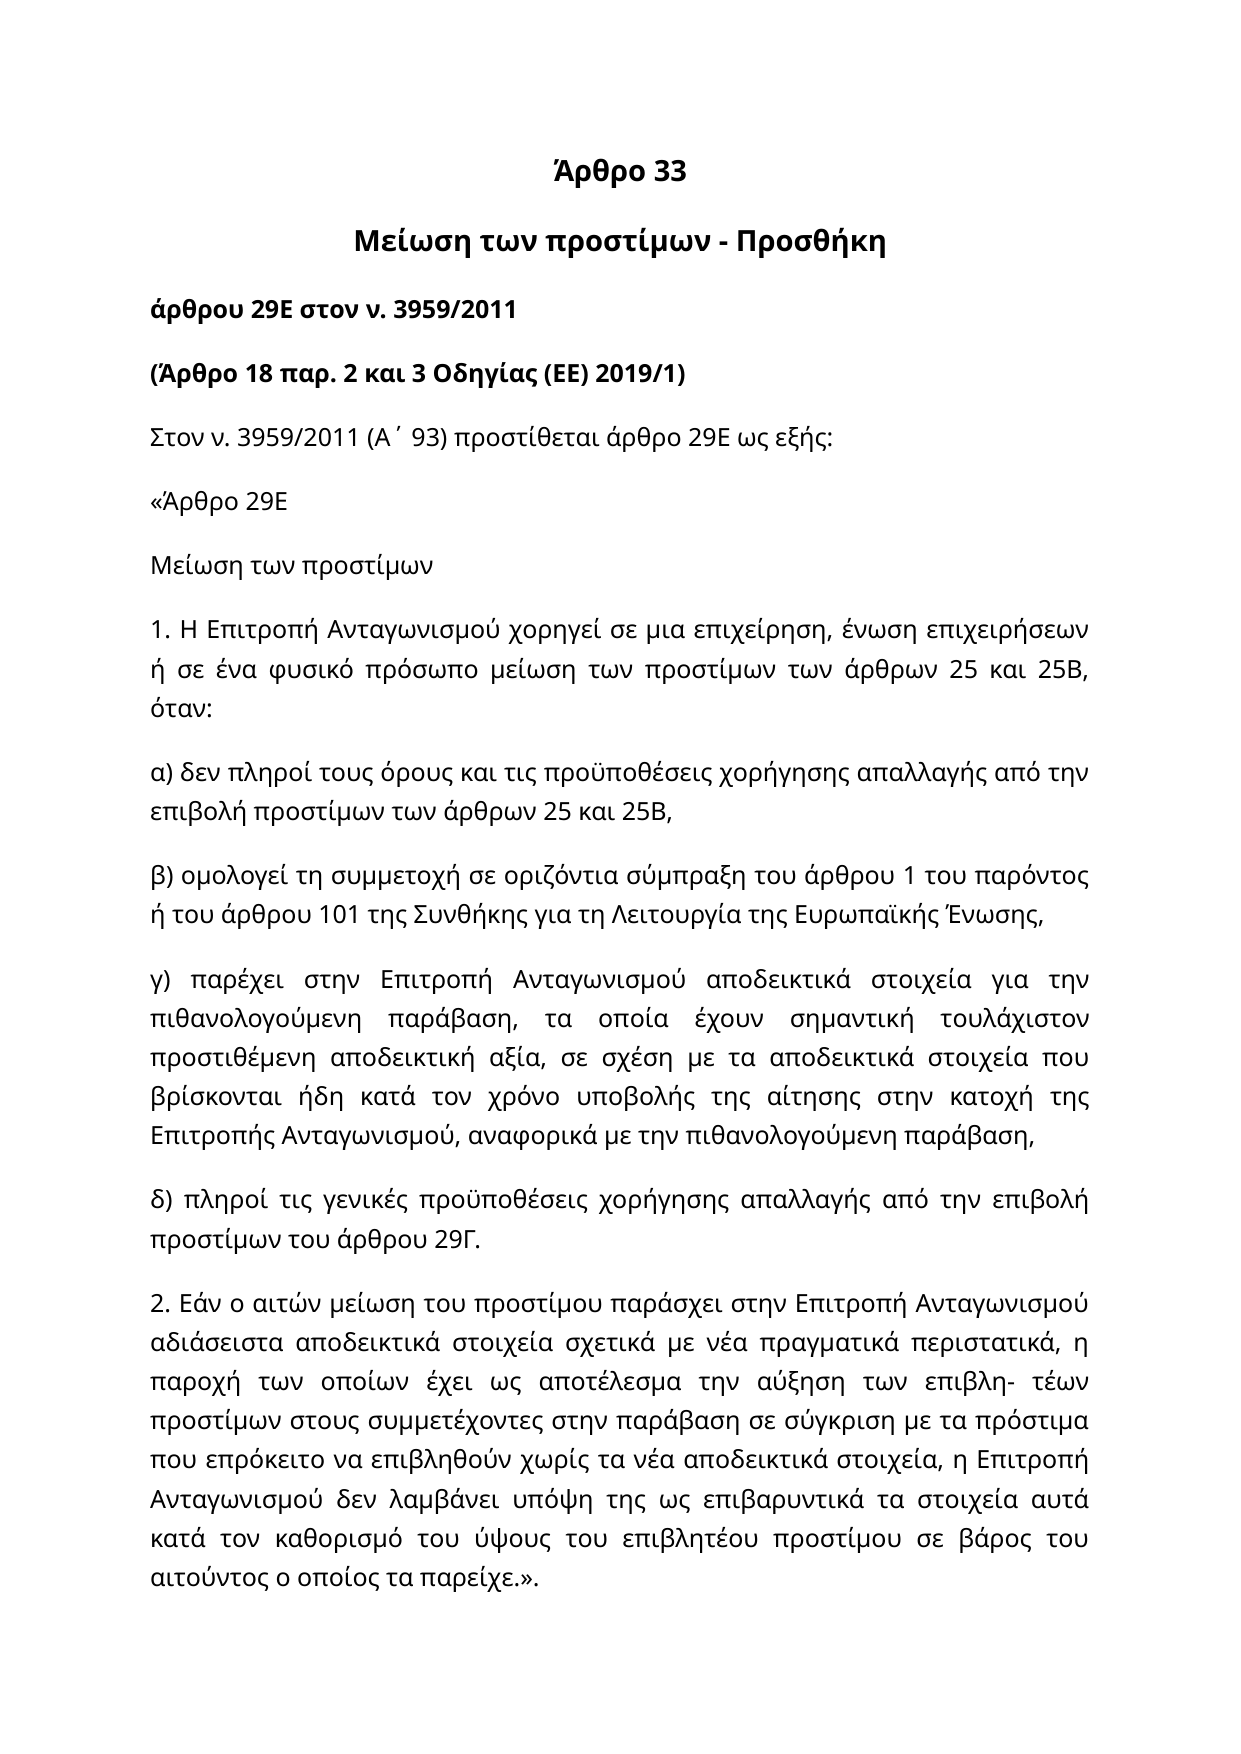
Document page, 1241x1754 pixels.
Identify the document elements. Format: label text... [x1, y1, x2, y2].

text 2. Εάν ο αιτών μείωση του προστίμου παράσχει στην Επιτροπή Ανταγωνισμού αδιάσειστα αποδεικτικά στοιχεία σχετικά με νέα πραγματικά περιστατικά, η παροχή των οποίων έχει ως αποτέλεσμα την αύξηση των επιβλη- τέων προστίμων στους συμμετέχοντες στην παράβαση σε σύγκριση με τα πρόστιμα που επρόκειτο να επιβληθούν χωρίς τα νέα αποδεικτικά στοιχεία, η Επιτροπή Ανταγωνισμού δεν λαμβάνει υπόψη της ως επιβαρυντικά τα στοιχεία αυτά κατά τον καθορισμό του ύψους του επιβλητέου προστίμου σε βάρος του αιτούντος ο οποίος τα παρείχε.». [150, 1285, 1090, 1594]
text Στον ν. 3959/2011 (Α΄ 93) προστίθεται άρθρο 29Ε ως εξής: [150, 419, 1090, 454]
text α) δεν πληροί τους όρους και τις προϋποθέσεις χορήγησης απαλλαγής από την επιβολή προστίμων των άρθρων 25 και 25Β, [150, 754, 1090, 828]
text β) ομολογεί τη συμμετοχή σε οριζόντια σύμπραξη του άρθρου 1 του παρόντος ή του άρθρου 101 της Συνθήκης για τη Λειτουργία της Ευρωπαϊκής Ένωσης, [150, 858, 1090, 931]
text γ) παρέχει στην Επιτροπή Ανταγωνισμού αποδεικτικά στοιχεία για την πιθανολογούμενη παράβαση, τα οποία έχουν σημαντική τουλάχιστον προστιθέμενη αποδεικτική αξία, σε σχέση με τα αποδεικτικά στοιχεία που βρίσκονται ήδη κατά τον χρόνο υποβολής της αίτησης στην κατοχή της Επιτροπής Ανταγωνισμού, αναφορικά με την πιθανολογούμενη παράβαση, [150, 961, 1090, 1152]
text Μείωση των προστίμων [150, 548, 1090, 582]
text (Άρθρο 18 παρ. 2 και 3 Οδηγίας (ΕΕ) 2019/1) [150, 355, 1090, 389]
text δ) πληροί τις γενικές προϋποθέσεις χορήγησης απαλλαγής από την επιβολή προστίμων του άρθρου 29Γ. [150, 1182, 1090, 1255]
text άρθρου 29Ε στον ν. 3959/2011 [150, 291, 1090, 325]
text 1. Η Επιτροπή Ανταγωνισμού χορηγεί σε μια επιχείρηση, ένωση επιχειρήσεων ή σε ένα φυσικό πρόσωπο μείωση των προστίμων των άρθρων 25 και 25Β, όταν: [150, 612, 1090, 724]
subtitle Μείωση των προστίμων - Προσθήκη [150, 221, 1090, 260]
subtitle Άρθρο 33 [150, 150, 1090, 190]
text «Άρθρο 29Ε [150, 484, 1090, 518]
